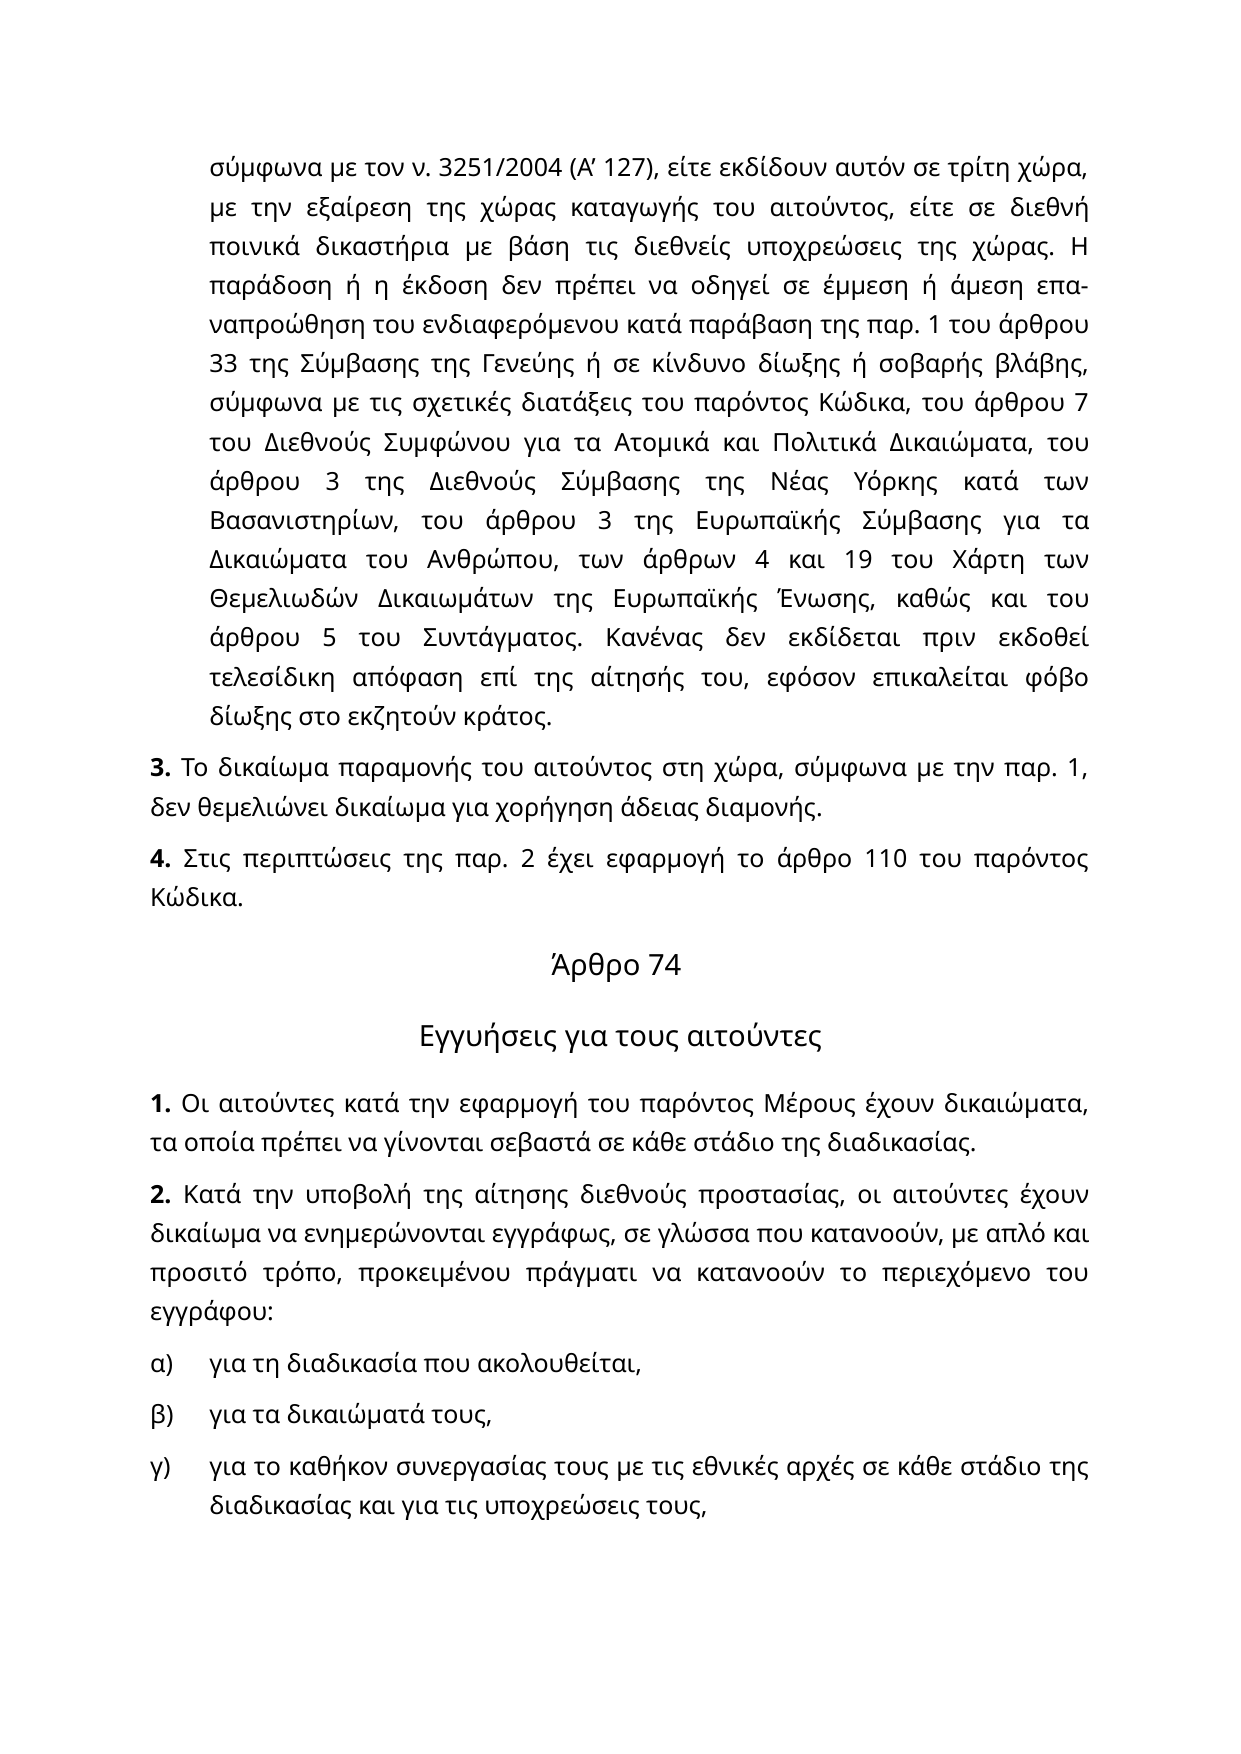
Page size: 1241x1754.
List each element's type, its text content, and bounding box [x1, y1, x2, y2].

text 3. Το δικαίωμα παραμονής του αιτούντος στη χώρα, σύμφωνα με την παρ. 1, δεν θεμελιώνει δικαίωμα για χορήγηση άδειας διαμονής. [150, 750, 1090, 823]
text 1. Οι αιτούντες κατά την εφαρμογή του παρόντος Μέρους έχουν δικαιώματα, τα οποία πρέπει να γίνονται σεβαστά σε κάθε στάδιο της διαδικασίας. [150, 1085, 1090, 1159]
text 4. Στις περιπτώσεις της παρ. 2 έχει εφαρμογή το άρθρο 110 του παρόντος Κώδικα. [150, 841, 1090, 914]
list α) για τη διαδικασία που ακολουθείται, [150, 1345, 1090, 1379]
list γ) για το καθήκον συνεργασίας τους με τις εθνικές αρχές σε κάθε στάδιο της διαδικασίας και για τις υποχρεώσεις τους, [150, 1449, 1090, 1522]
subtitle Εγγυήσεις για τους αιτούντες [150, 1015, 1090, 1054]
subtitle Άρθρο 74 [150, 944, 1090, 984]
text 2. Κατά την υποβολή της αίτησης διεθνούς προστασίας, οι αιτούντες έχουν δικαίωμα να ενημερώνονται εγγράφως, σε γλώσσα που κατανοούν, με απλό και προσιτό τρόπο, προκειμένου πράγματι να κατανοούν το περιεχόμενο του εγγράφου: [150, 1176, 1090, 1328]
list σύμφωνα με τον ν. 3251/2004 (Α’ 127), είτε εκδίδουν αυτόν σε τρίτη χώρα, με την εξαίρεση της χώρας καταγωγής του αιτούντος, είτε σε διεθνή ποινικά δικαστήρια με βάση τις διεθνείς υποχρεώσεις της χώρας. Η παράδοση ή η έκδοση δεν πρέπει να οδηγεί σε έμμεση ή άμεση επα- ναπροώθηση του ενδιαφερόμενου κατά παράβαση της παρ. 1 του άρθρου 33 της Σύμβασης της Γενεύης ή σε κίνδυνο δίωξης ή σοβαρής βλάβης, σύμφωνα με τις σχετικές διατάξεις του παρόντος Κώδικα, του άρθρου 7 του Διεθνούς Συμφώνου για τα Ατομικά και Πολιτικά Δικαιώματα, του άρθρου 3 της Διεθνούς Σύμβασης της Νέας Υόρκης κατά των Βασανιστηρίων, του άρθρου 3 της Ευρωπαϊκής Σύμβασης για τα Δικαιώματα του Ανθρώπου, των άρθρων 4 και 19 του Χάρτη των Θεμελιωδών Δικαιωμάτων της Ευρωπαϊκής Ένωσης, καθώς και του άρθρου 5 του Συντάγματος. Κανένας δεν εκδίδεται πριν εκδοθεί τελεσίδικη απόφαση επί της αίτησής του, εφόσον επικαλείται φόβο δίωξης στο εκζητούν κράτος. [150, 150, 1090, 732]
list β) για τα δικαιώματά τους, [150, 1397, 1090, 1431]
